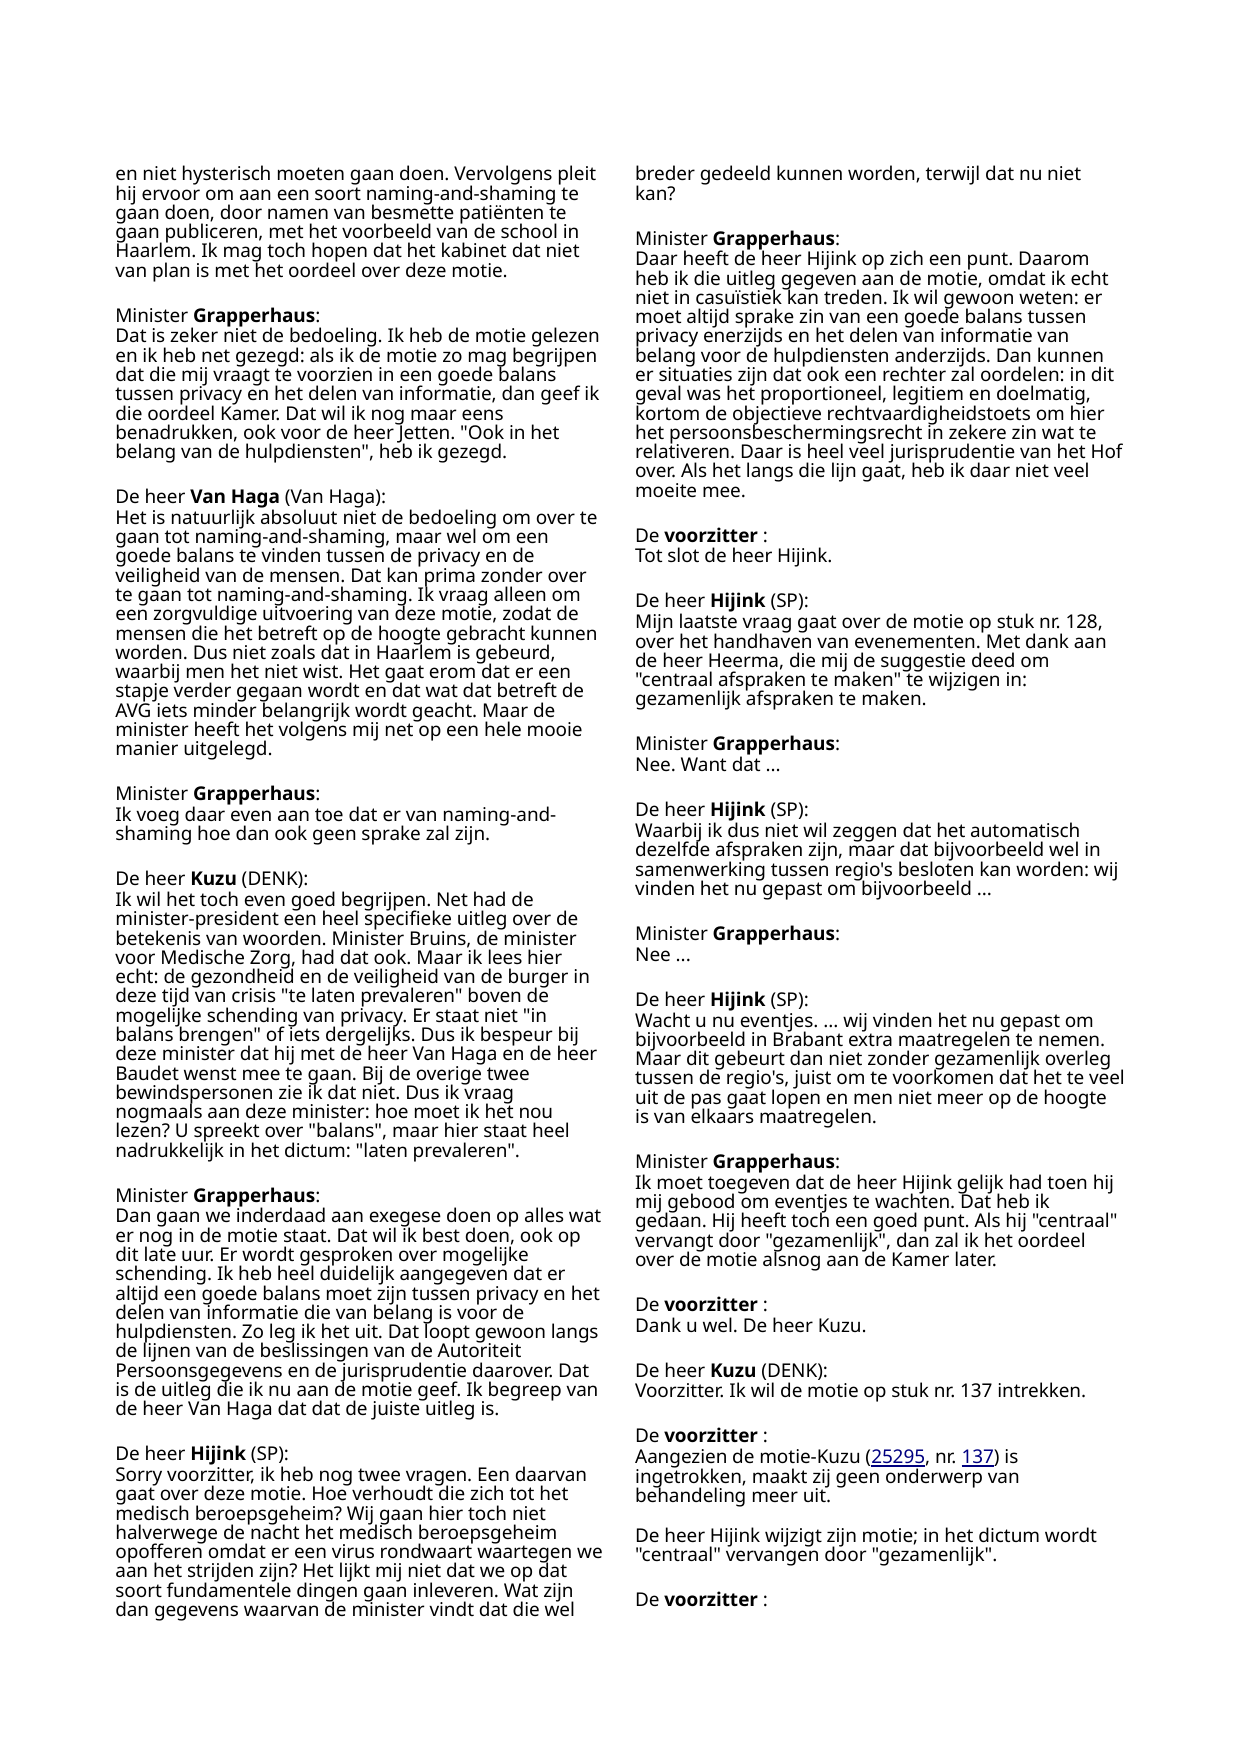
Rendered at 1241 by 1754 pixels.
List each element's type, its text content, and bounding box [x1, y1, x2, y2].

text Minister Grapperhaus: [115, 302, 605, 327]
text en niet hysterisch moeten gaan doen. Vervolgens pleit hij ervoor om aan een soort naming-and-shaming te gaan doen, door namen van besmette patiënten te gaan publiceren, met het voorbeeld van de school in Haarlem. Ik mag toch hopen dat het kabinet dat niet van plan is met het oordeel over deze motie. [115, 165, 605, 281]
text Voorzitter. Ik wil de motie op stuk nr. 137 intrekken. [635, 1382, 1125, 1402]
text De heer Hijink (SP): [635, 986, 1125, 1012]
text Minister Grapperhaus: [115, 1182, 605, 1207]
text Dat is zeker niet de bedoeling. Ik heb de motie gelezen en ik heb net gezegd: als ik de motie zo mag begrijpen dat die mij vraagt te voorzien in een goede balans tussen privacy en het delen van informatie, dan geef ik die oordeel Kamer. Dat wil ik nog maar eens benadrukken, ook voor de heer Jetten. "Ook in het belang van de hulpdiensten", heb ik gezegd. [115, 327, 605, 462]
text breder gedeeld kunnen worden, terwijl dat nu niet kan? [635, 165, 1125, 204]
text De heer Van Haga (Van Haga): [115, 483, 605, 509]
text Dan gaan we inderdaad aan exegese doen op alles wat er nog in de motie staat. Dat wil ik best doen, ook op dit late uur. Er wordt gesproken over mogelijke schending. Ik heb heel duidelijk aangegeven dat er altijd een goede balans moet zijn tussen privacy en het delen van informatie die van belang is voor de hulpdiensten. Zo leg ik het uit. Dat loopt gewoon langs de lijnen van de beslissingen van de Autoriteit Persoonsgegevens en de jurisprudentie daarover. Dat is de uitleg die ik nu aan de motie geef. Ik begreep van de heer Van Haga dat dat de juiste uitleg is. [115, 1207, 605, 1419]
text Tot slot de heer Hijink. [635, 547, 1125, 567]
text De voorzitter : [635, 1586, 1125, 1612]
text De heer Kuzu (DENK): [635, 1357, 1125, 1382]
text Daar heeft de heer Hijink op zich een punt. Daarom heb ik die uitleg gegeven aan de motie, omdat ik echt niet in casuïstiek kan treden. Ik wil gewoon weten: er moet altijd sprake zin van een goede balans tussen privacy enerzijds en het delen van informatie van belang voor de hulpdiensten anderzijds. Dan kunnen er situaties zijn dat ook een rechter zal oordelen: in dit geval was het proportioneel, legitiem en doelmatig, kortom de objectieve rechtvaardigheidstoets om hier het persoonsbeschermingsrecht in zekere zin wat te relativeren. Daar is heel veel jurisprudentie van het Hof over. Als het langs die lijn gaat, heb ik daar niet veel moeite mee. [635, 250, 1125, 501]
text Dank u wel. De heer Kuzu. [635, 1317, 1125, 1336]
text Minister Grapperhaus: [115, 780, 605, 806]
text Wacht u nu eventjes. ... wij vinden het nu gepast om bijvoorbeeld in Brabant extra maatregelen te nemen. Maar dit gebeurt dan niet zonder gezamenlijk overleg tussen de regio's, juist om te voorkomen dat het te veel uit de pas gaat lopen en men niet meer op de hoogte is van elkaars maatregelen. [635, 1012, 1125, 1127]
text Het is natuurlijk absoluut niet de bedoeling om over te gaan tot naming-and-shaming, maar wel om een goede balans te vinden tussen de privacy en de veiligheid van de mensen. Dat kan prima zonder over te gaan tot naming-and-shaming. Ik vraag alleen om een zorgvuldige uitvoering van deze motie, zodat de mensen die het betreft op de hoogte gebracht kunnen worden. Dus niet zoals dat in Haarlem is gebeurd, waarbij men het niet wist. Het gaat erom dat er een stapje verder gegaan wordt en dat wat dat betreft de AVG iets minder belangrijk wordt geacht. Maar de minister heeft het volgens mij net op een hele mooie manier uitgelegd. [115, 509, 605, 759]
text Waarbij ik dus niet wil zeggen dat het automatisch dezelfde afspraken zijn, maar dat bijvoorbeeld wel in samenwerking tussen regio's besloten kan worden: wij vinden het nu gepast om bijvoorbeeld ... [635, 822, 1125, 899]
text Ik moet toegeven dat de heer Hijink gelijk had toen hij mij gebood om eventjes te wachten. Dat heb ik gedaan. Hij heeft toch een goed punt. Als hij "centraal" vervangt door "gezamenlijk", dan zal ik het oordeel over de motie alsnog aan de Kamer later. [635, 1174, 1125, 1270]
text Minister Grapperhaus: [635, 731, 1125, 756]
text Ik voeg daar even aan toe dat er van naming-and-shaming hoe dan ook geen sprake zal zijn. [115, 806, 605, 844]
text Sorry voorzitter, ik heb nog twee vragen. Een daarvan gaat over deze motie. Hoe verhoudt die zich tot het medisch beroepsgeheim? Wij gaan hier toch niet halverwege de nacht het medisch beroepsgeheim opofferen omdat er een virus rondwaart waartegen we aan het strijden zijn? Het lijkt mij niet dat we op dat soort fundamentele dingen gaan inleveren. Wat zijn dan gegevens waarvan de minister vindt dat die wel [115, 1466, 605, 1620]
text De heer Hijink (SP): [635, 796, 1125, 822]
text De voorzitter : [635, 1291, 1125, 1317]
text Minister Grapperhaus: [635, 920, 1125, 946]
text Minister Grapperhaus: [635, 1148, 1125, 1174]
text Nee. Want dat ... [635, 756, 1125, 776]
text De voorzitter : [635, 522, 1125, 547]
text De heer Kuzu (DENK): [115, 865, 605, 891]
text Ik wil het toch even goed begrijpen. Net had de minister-president een heel specifieke uitleg over de betekenis van woorden. Minister Bruins, de minister voor Medische Zorg, had dat ook. Maar ik lees hier echt: de gezondheid en de veiligheid van de burger in deze tijd van crisis "te laten prevaleren" boven de mogelijke schending van privacy. Er staat niet "in balans brengen" of iets dergelijks. Dus ik bespeur bij deze minister dat hij met de heer Van Haga en de heer Baudet wenst mee te gaan. Bij de overige twee bewindspersonen zie ik dat niet. Dus ik vraag nogmaals aan deze minister: hoe moet ik het nou lezen? U spreekt over "balans", maar hier staat heel nadrukkelijk in het dictum: "laten prevaleren". [115, 891, 605, 1161]
text Minister Grapperhaus: [635, 225, 1125, 250]
text Aangezien de motie-Kuzu (25295, nr. 137) is ingetrokken, maakt zij geen onderwerp van behandeling meer uit. [635, 1448, 1125, 1506]
text Nee ... [635, 946, 1125, 965]
text De voorzitter : [635, 1423, 1125, 1448]
text Mijn laatste vraag gaat over de motie op stuk nr. 128, over het handhaven van evenementen. Met dank aan de heer Heerma, die mij de suggestie deed om "centraal afspraken te maken" te wijzigen in: gezamenlijk afspraken te maken. [635, 613, 1125, 710]
text De heer Hijink (SP): [635, 588, 1125, 613]
text De heer Hijink (SP): [115, 1440, 605, 1466]
text De heer Hijink wijzigt zijn motie; in het dictum wordt "centraal" vervangen door "gezamenlijk". [635, 1527, 1125, 1566]
